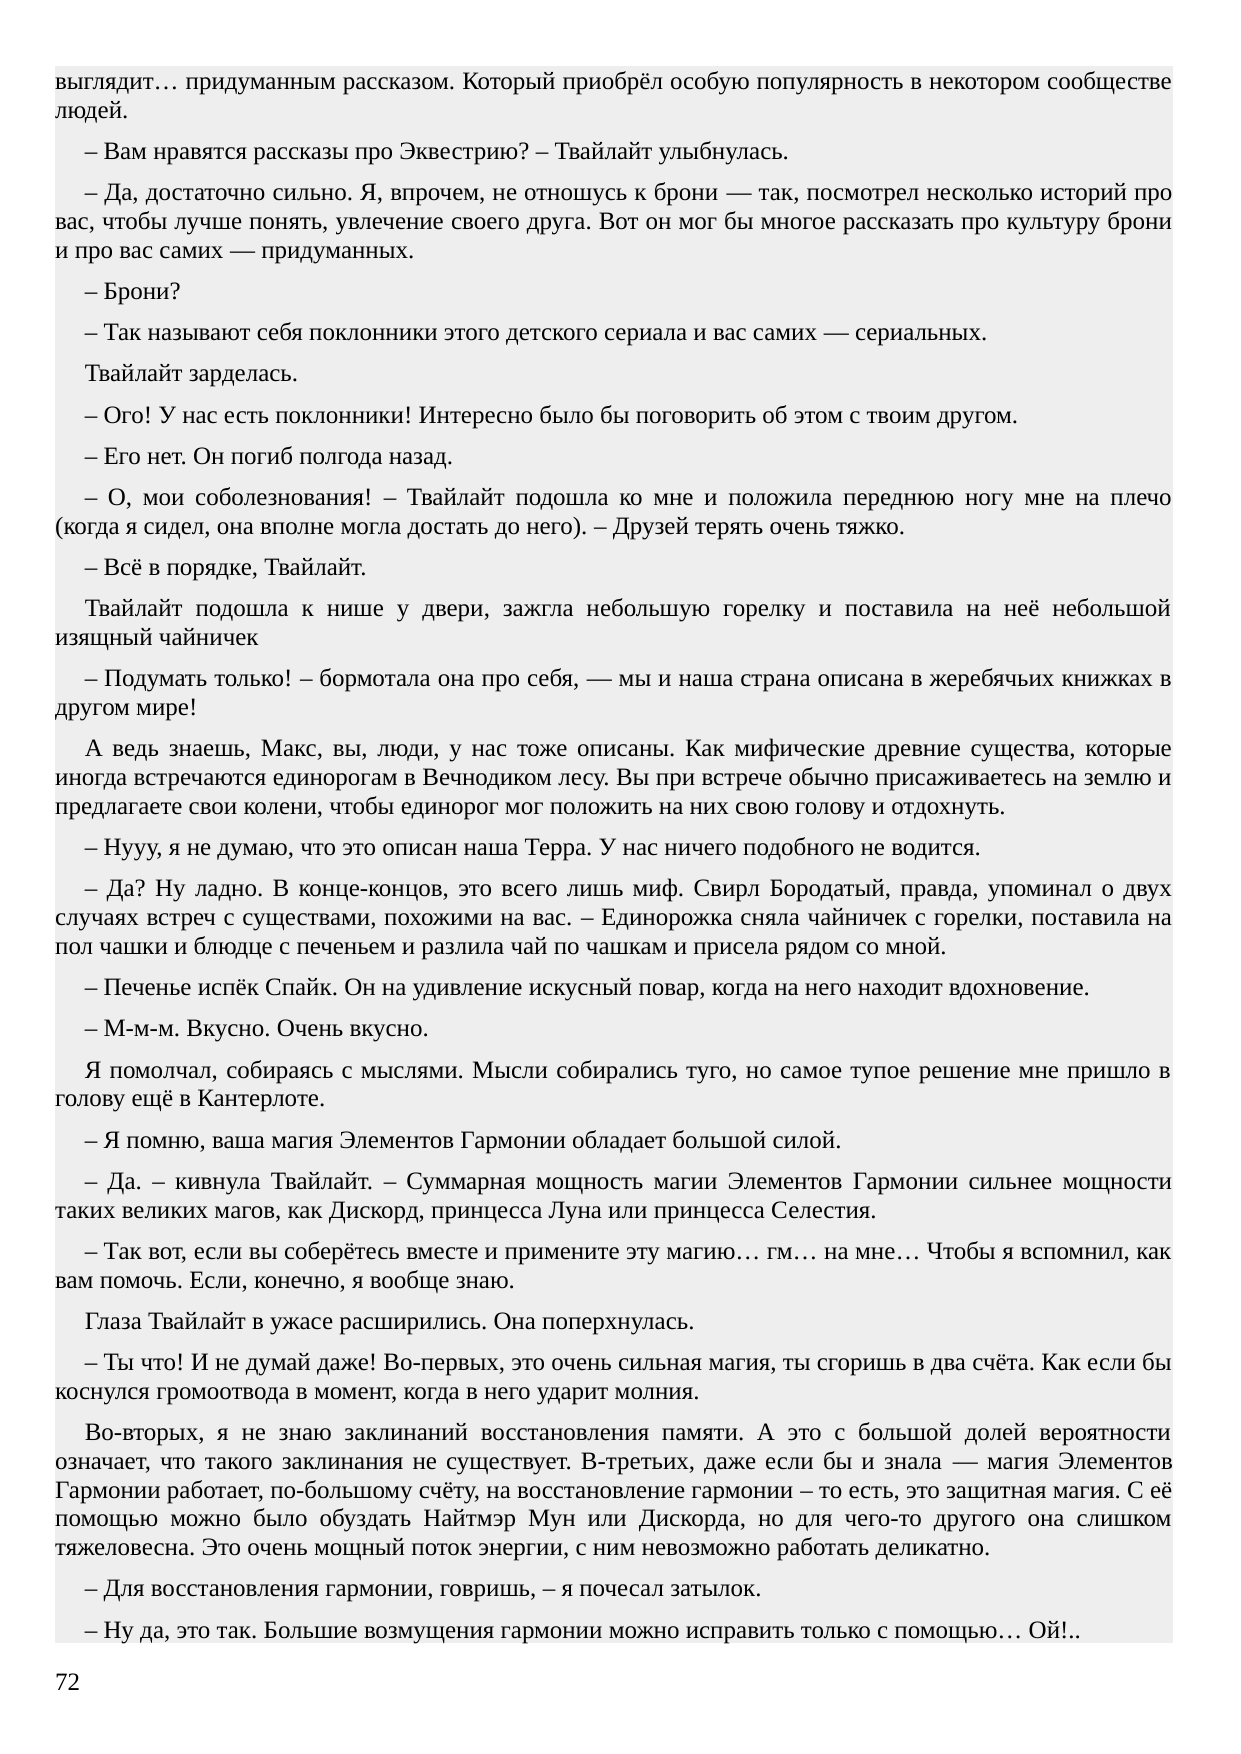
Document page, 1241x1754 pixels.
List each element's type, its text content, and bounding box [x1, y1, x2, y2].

text Глаза Твайлайт в ужасе расширились. Она поперхнулась. [55, 1306, 1173, 1335]
text Твайлайт зарделась. [55, 358, 1173, 387]
text Во-вторых, я не знаю заклинаний восстановления памяти. А это с большой долей вероятности означает, что такого заклинания не существует. В-третьих, даже если бы и знала — магия Элементов Гармонии работает, по-большому счёту, на восстановление гармонии – то есть, это защитная магия. С её помощью можно было обуздать Найтмэр Мун или Дискорда, но для чего-то другого она слишком тяжеловесна. Это очень мощный поток энергии, с ним невозможно работать деликатно. [55, 1417, 1173, 1561]
text – М-м-м. Вкусно. Очень вкусно. [55, 1013, 1173, 1042]
text – Для восстановления гармонии, говришь, – я почесал затылок. [55, 1573, 1173, 1602]
text – Всё в порядке, Твайлайт. [55, 552, 1173, 581]
text – Да? Ну ладно. В конце-концов, это всего лишь миф. Свирл Бородатый, правда, упоминал о двух случаях встреч с существами, похожими на вас. – Единорожка сняла чайничек с горелки, поставила на пол чашки и блюдце с печеньем и разлила чай по чашкам и присела рядом со мной. [55, 873, 1173, 960]
text – Ого! У нас есть поклонники! Интересно было бы поговорить об этом с твоим другом. [55, 400, 1173, 428]
text – Ты что! И не думай даже! Во-первых, это очень сильная магия, ты сгоришь в два счёта. Как если бы коснулся громоотвода в момент, когда в него ударит молния. [55, 1347, 1173, 1405]
text – Так вот, если вы соберётесь вместе и примените эту магию… гм… на мне… Чтобы я вспомнил, как вам помочь. Если, конечно, я вообще знаю. [55, 1236, 1173, 1293]
text А ведь знаешь, Макс, вы, люди, у нас тоже описаны. Как мифические древние существа, которые иногда встречаются единорогам в Вечнодиком лесу. Вы при встрече обычно присаживаетесь на землю и предлагаете свои колени, чтобы единорог мог положить на них свою голову и отдохнуть. [55, 733, 1173, 820]
text – О, мои соболезнования! – Твайлайт подошла ко мне и положила переднюю ногу мне на плечо (когда я сидел, она вполне могла достать до него). – Друзей терять очень тяжко. [55, 482, 1173, 540]
text – Да. – кивнула Твайлайт. – Суммарная мощность магии Элементов Гармонии сильнее мощности таких великих магов, как Дискорд, принцесса Луна или принцесса Селестия. [55, 1166, 1173, 1223]
text – Я помню, ваша магия Элементов Гармонии обладает большой силой. [55, 1125, 1173, 1153]
text – Печенье испёк Спайк. Он на удивление искусный повар, когда на него находит вдохновение. [55, 972, 1173, 1001]
text – Подумать только! – бормотала она про себя, — мы и наша страна описана в жеребячьих книжках в другом мире! [55, 663, 1173, 721]
text Я помолчал, собираясь с мыслями. Мысли собирались туго, но самое тупое решение мне пришло в голову ещё в Кантерлоте. [55, 1055, 1173, 1112]
text – Его нет. Он погиб полгода назад. [55, 441, 1173, 470]
text – Вам нравятся рассказы про Эквестрию? – Твайлайт улыбнулась. [55, 136, 1173, 165]
text – Брони? [55, 276, 1173, 305]
text выглядит… придуманным рассказом. Который приобрёл особую популярность в некотором сообществе людей. [55, 66, 1173, 123]
text – Да, достаточно сильно. Я, впрочем, не отношусь к брони — так, посмотрел несколько историй про вас, чтобы лучше понять, увлечение своего друга. Вот он мог бы многое рассказать про культуру брони и про вас самих — придуманных. [55, 177, 1173, 263]
text – Нууу, я не думаю, что это описан наша Терра. У нас ничего подобного не водится. [55, 832, 1173, 861]
text – Так называют себя поклонники этого детского сериала и вас самих — сериальных. [55, 317, 1173, 346]
text Твайлайт подошла к нише у двери, зажгла небольшую горелку и поставила на неё небольшой изящный чайничек [55, 593, 1173, 651]
text – Ну да, это так. Большие возмущения гармонии можно исправить только с помощью… Ой!.. [55, 1615, 1173, 1643]
